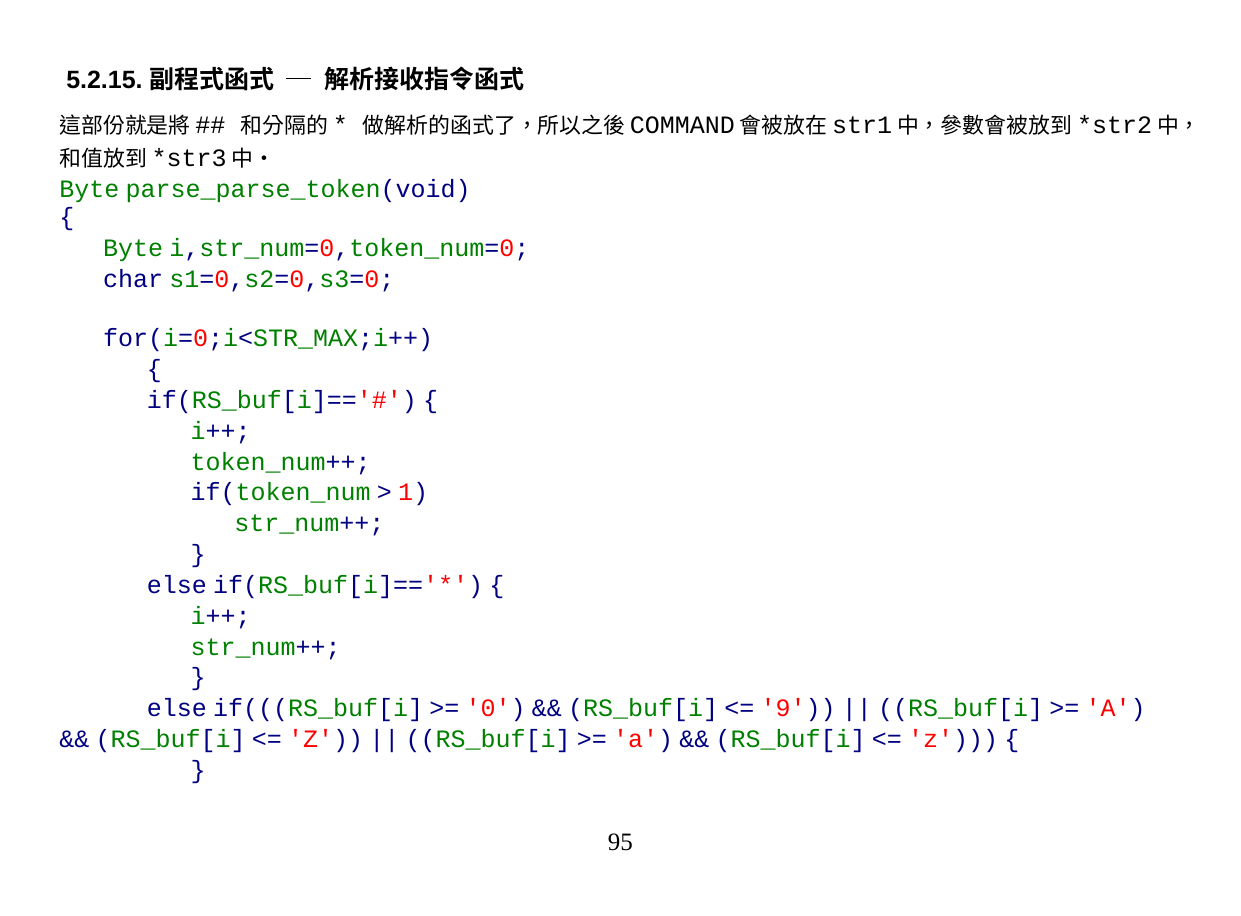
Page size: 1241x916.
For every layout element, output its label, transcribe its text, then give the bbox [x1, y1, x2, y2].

text str_num++; [59, 632, 1181, 662]
text else if(RS_buf[i]=='*') { [59, 570, 1181, 601]
subtitle 副程式函式 ─ 解析接收指令函式 [59, 59, 1181, 95]
text Byte parse_parse_token(void) [59, 174, 1181, 204]
text else if(((RS_buf[i] >= '0') && (RS_buf[i] <= '9')) || ((RS_buf[i] >= 'A') && (RS_buf[i] <= 'Z')) || ((RS_buf[i] >= 'a') && (RS_buf[i] <= 'z'))) { [59, 693, 1181, 755]
text 這部份就是將 ## 和分隔的 * 做解析的函式了，所以之後COMMAND會被放在 str1中，參數會被放到 *str2中，和值放到 *str3中‧ [59, 108, 1181, 174]
text } [59, 662, 1181, 693]
text Byte i,str_num=0,token_num=0; [59, 233, 1181, 264]
text { [59, 354, 1181, 385]
text { [59, 204, 1181, 233]
text for(i=0;i<STR_MAX;i++) [59, 323, 1181, 354]
text char s1=0,s2=0,s3=0; [59, 264, 1181, 294]
text } [59, 755, 1181, 786]
text if(token_num > 1) [59, 477, 1181, 508]
text i++; [59, 416, 1181, 447]
text i++; [59, 601, 1181, 632]
text token_num++; [59, 447, 1181, 477]
text } [59, 539, 1181, 570]
text if(RS_buf[i]=='#') { [59, 385, 1181, 416]
text str_num++; [59, 508, 1181, 539]
